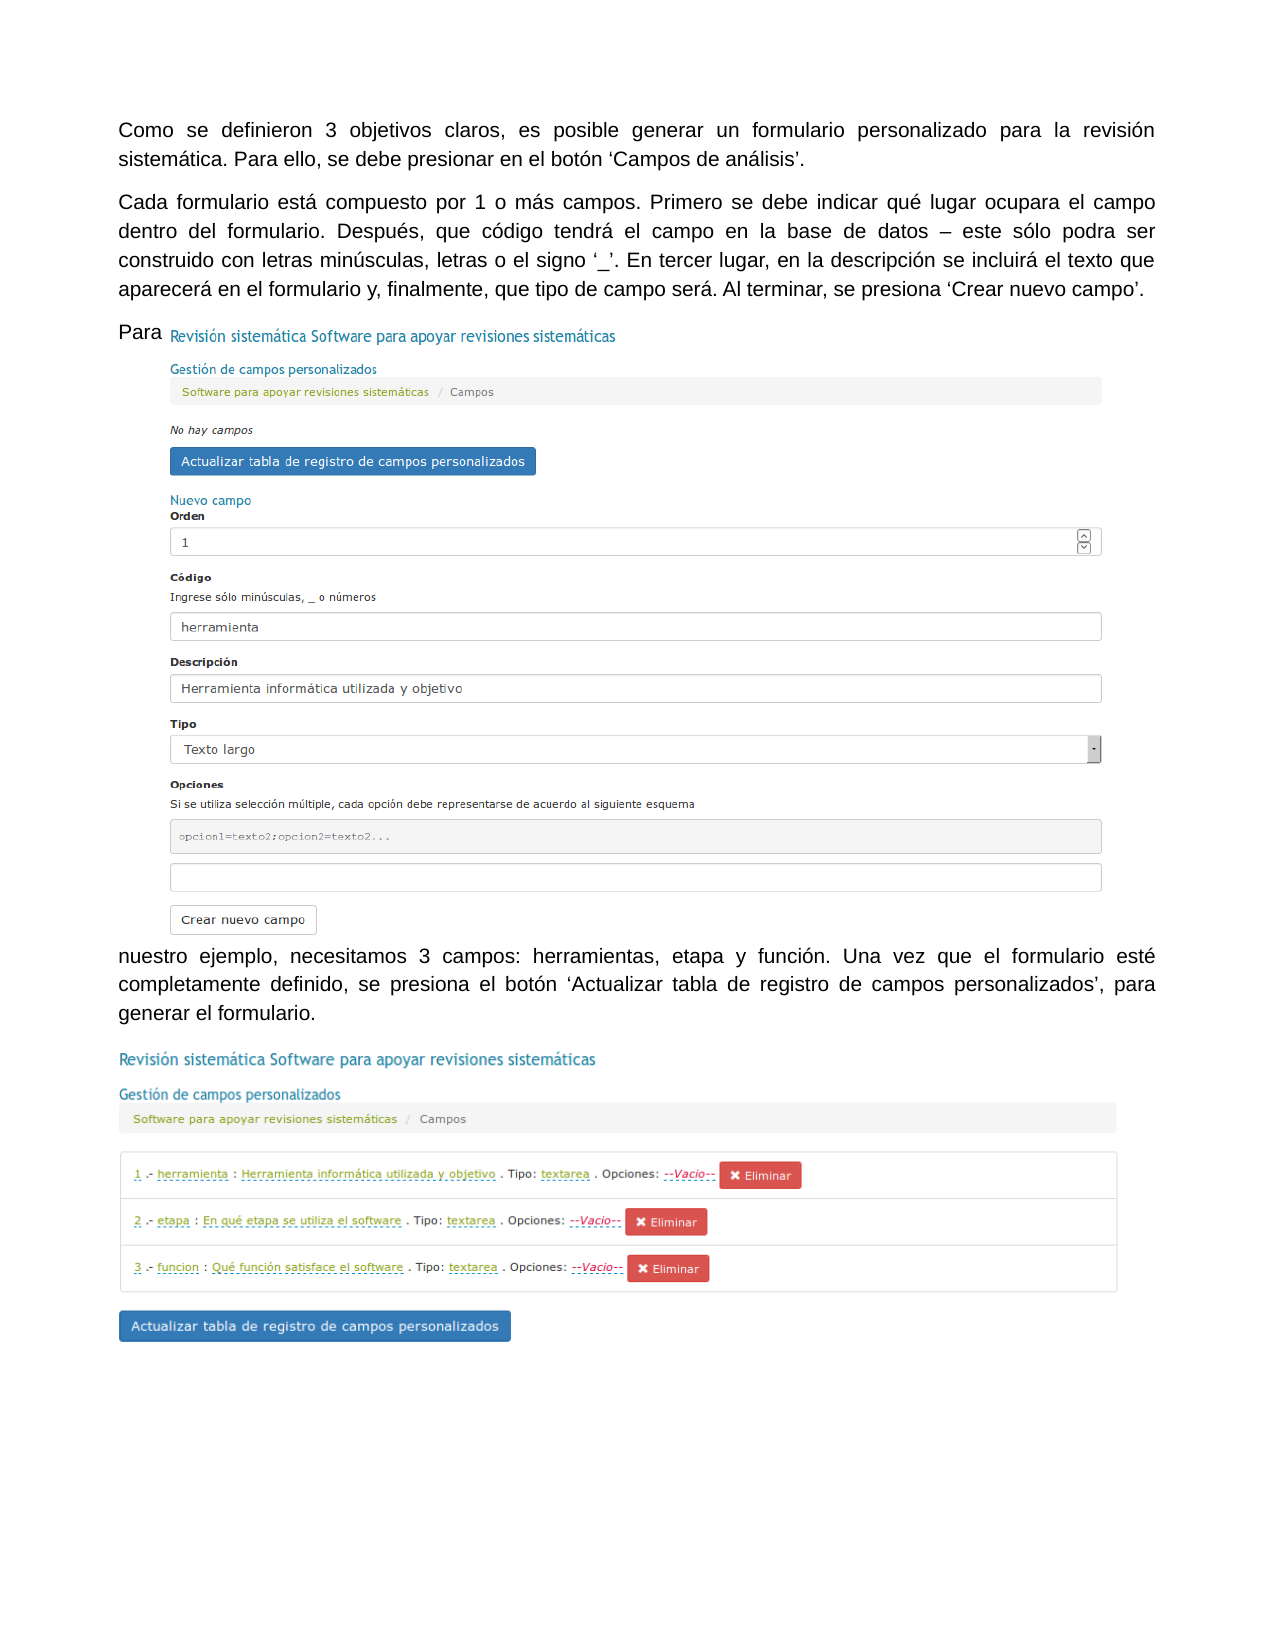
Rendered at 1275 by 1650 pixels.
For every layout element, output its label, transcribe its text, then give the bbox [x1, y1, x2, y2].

picture [163, 319, 1112, 944]
text Cada formulario está compuesto por 1 o más campos. Primero se debe indicar qué lugar ocupara el campo dentro del formulario. Después, que código tendrá el campo en la base de datos – este sólo podra ser construido con letras minúsculas, letras o el signo ‘_’. En tercer lugar, en la descripción se incluirá el texto que aparecerá en el formulario y, finalmente, que tipo de campo será. Al terminar, se presiona ‘Crear nuevo campo’. [118, 190, 1157, 300]
text Para nuestro ejemplo, necesitamos 3 campos: herramientas, etapa y función. Una vez que el formulario esté completamente definido, se presiona el botón ‘Actualizar tabla de registro de campos personalizados’, para generar el formulario. [118, 944, 1157, 1025]
text Como se definieron 3 objetivos claros, es posible generar un formulario personalizado para la revisión sistemática. Para ello, se debe presionar en el botón ‘Campos de análisis’. [118, 118, 1157, 171]
picture [118, 1044, 1157, 1347]
